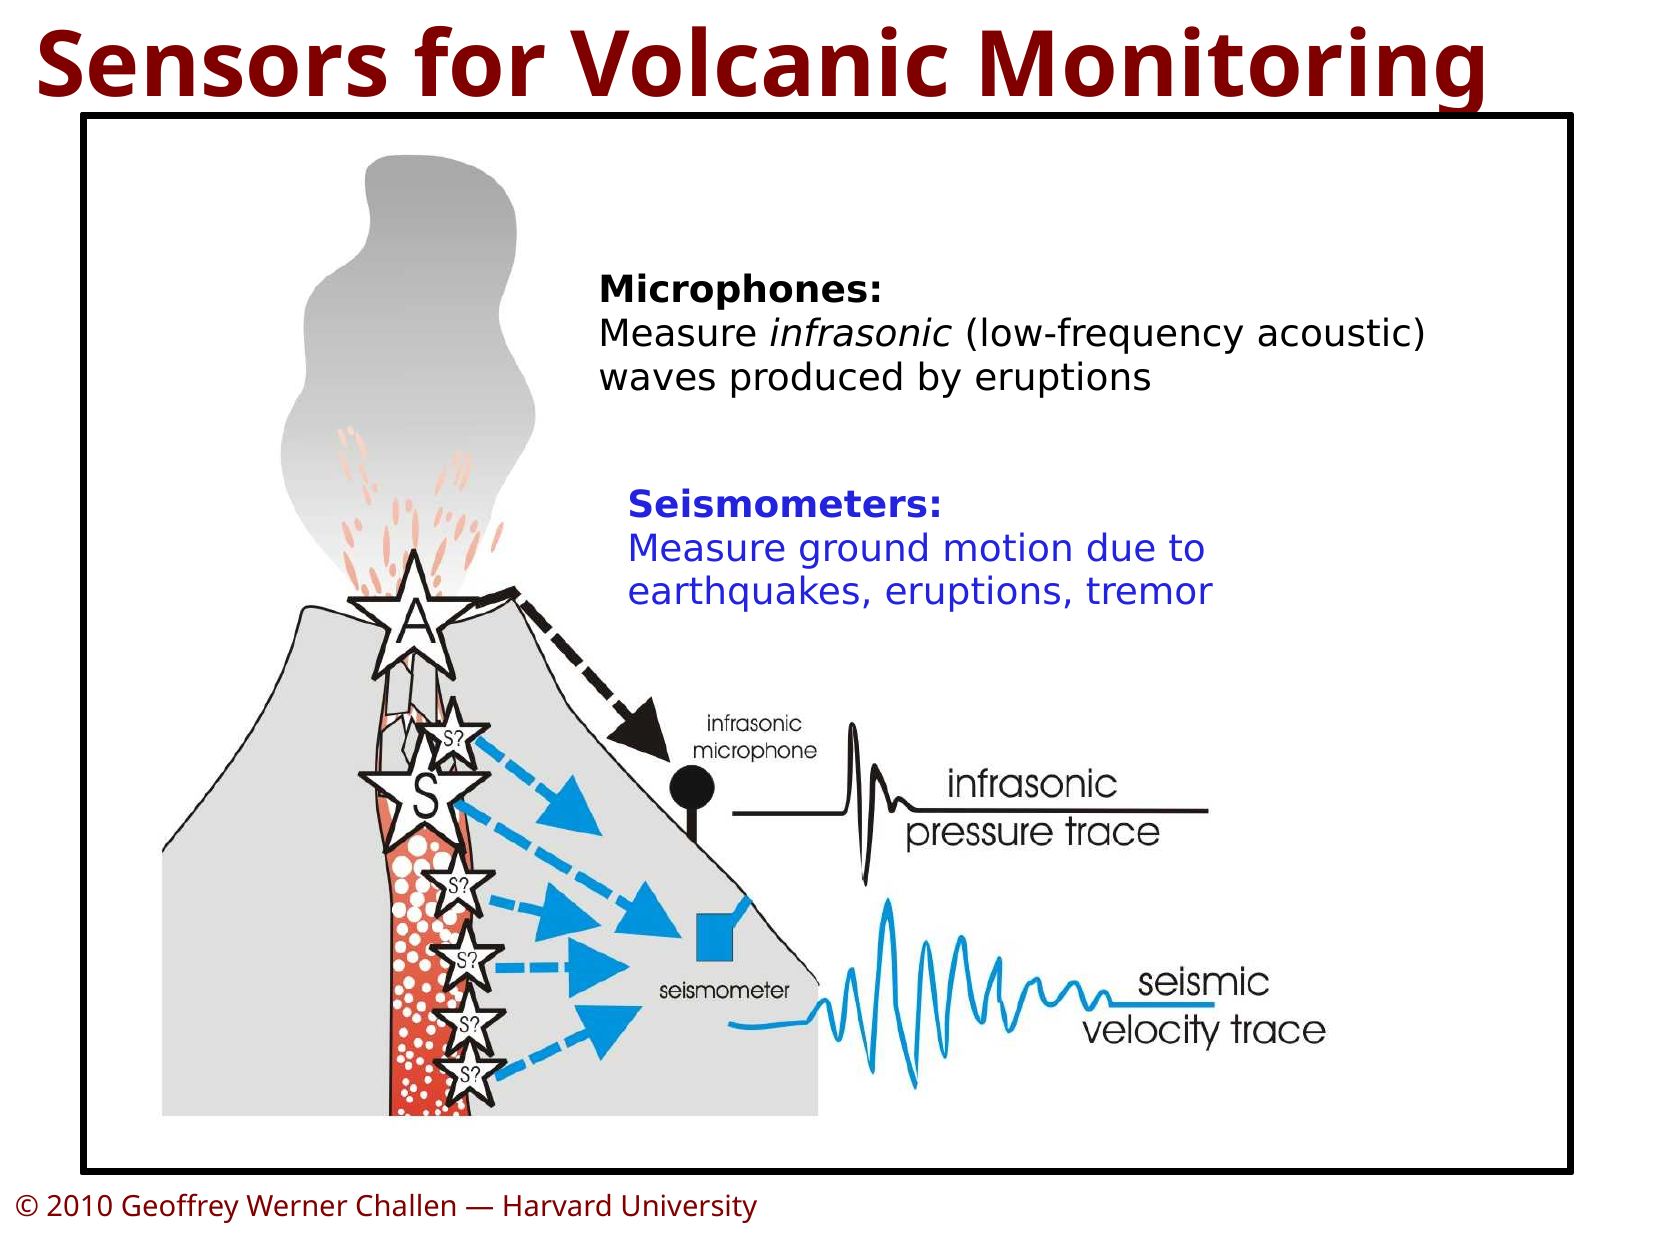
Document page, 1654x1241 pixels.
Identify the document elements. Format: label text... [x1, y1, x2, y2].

text_box Microphones: Measure infrasonic (low-frequency acoustic) waves produced by eruptions [583, 260, 1442, 429]
text_box Seismometers: Measure ground motion due to earthquakes, eruptions, tremor [612, 475, 1234, 644]
picture [87, 119, 1567, 1168]
title Sensors for Volcanic Monitoring [0, 0, 1654, 122]
